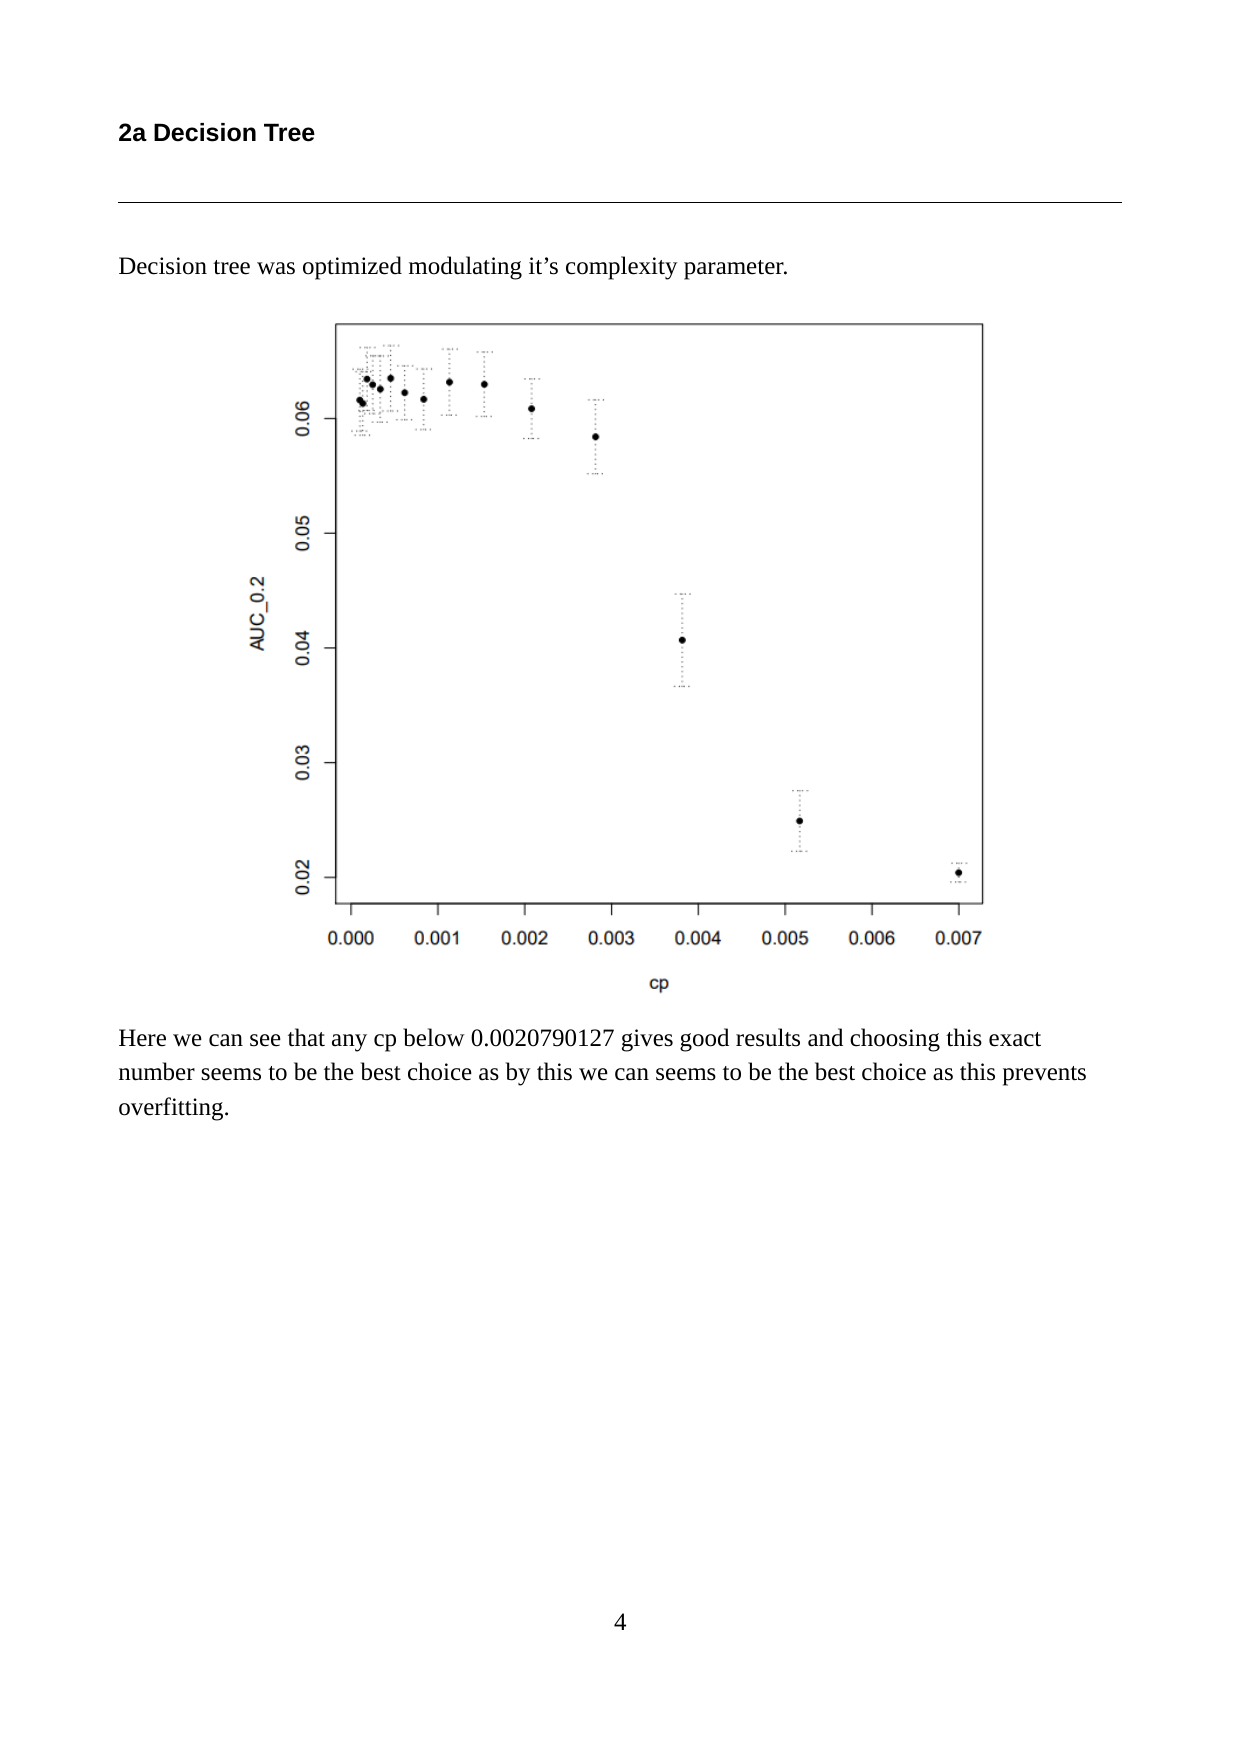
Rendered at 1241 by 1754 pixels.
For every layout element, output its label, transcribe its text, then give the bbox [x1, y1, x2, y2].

text Here we can see that any cp below 0.0020790127 gives good results and choosing this exact number seems to be the best choice as by this we can seems to be the best choice as this prevents overfitting. [118, 1023, 1122, 1121]
picture [245, 300, 995, 1003]
text Decision tree was optimized modulating it’s complexity parameter. [118, 251, 1122, 280]
text 2a Decision Tree [118, 118, 1122, 147]
